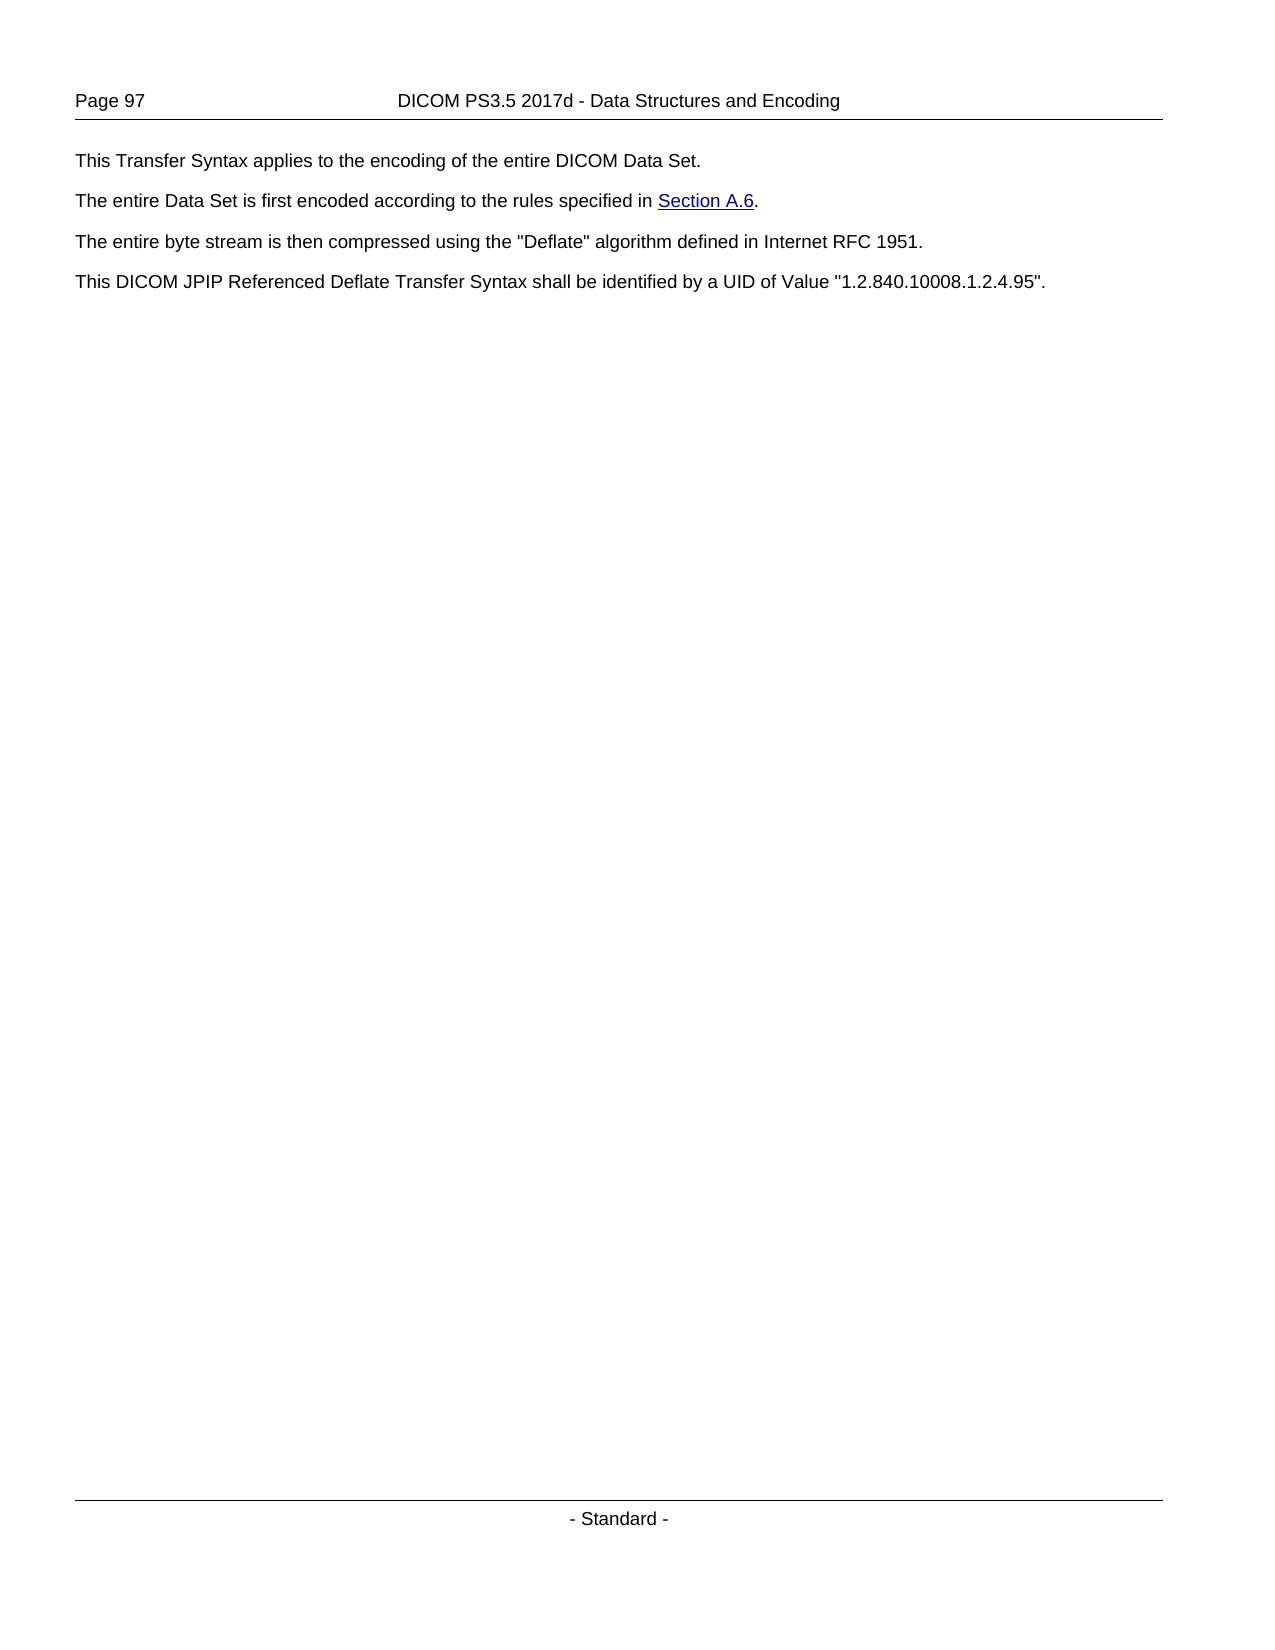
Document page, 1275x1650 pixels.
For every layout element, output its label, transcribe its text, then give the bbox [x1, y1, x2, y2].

text The entire byte stream is then compressed using the "Deflate" algorithm defined in Internet RFC 1951. [75, 231, 1162, 252]
text This DICOM JPIP Referenced Deflate Transfer Syntax shall be identified by a UID of Value "1.2.840.10008.1.2.4.95". [75, 271, 1162, 292]
text This Transfer Syntax applies to the encoding of the entire DICOM Data Set. [75, 150, 1162, 172]
text The entire Data Set is first encoded according to the rules specified in Section A.6. [75, 190, 1162, 212]
